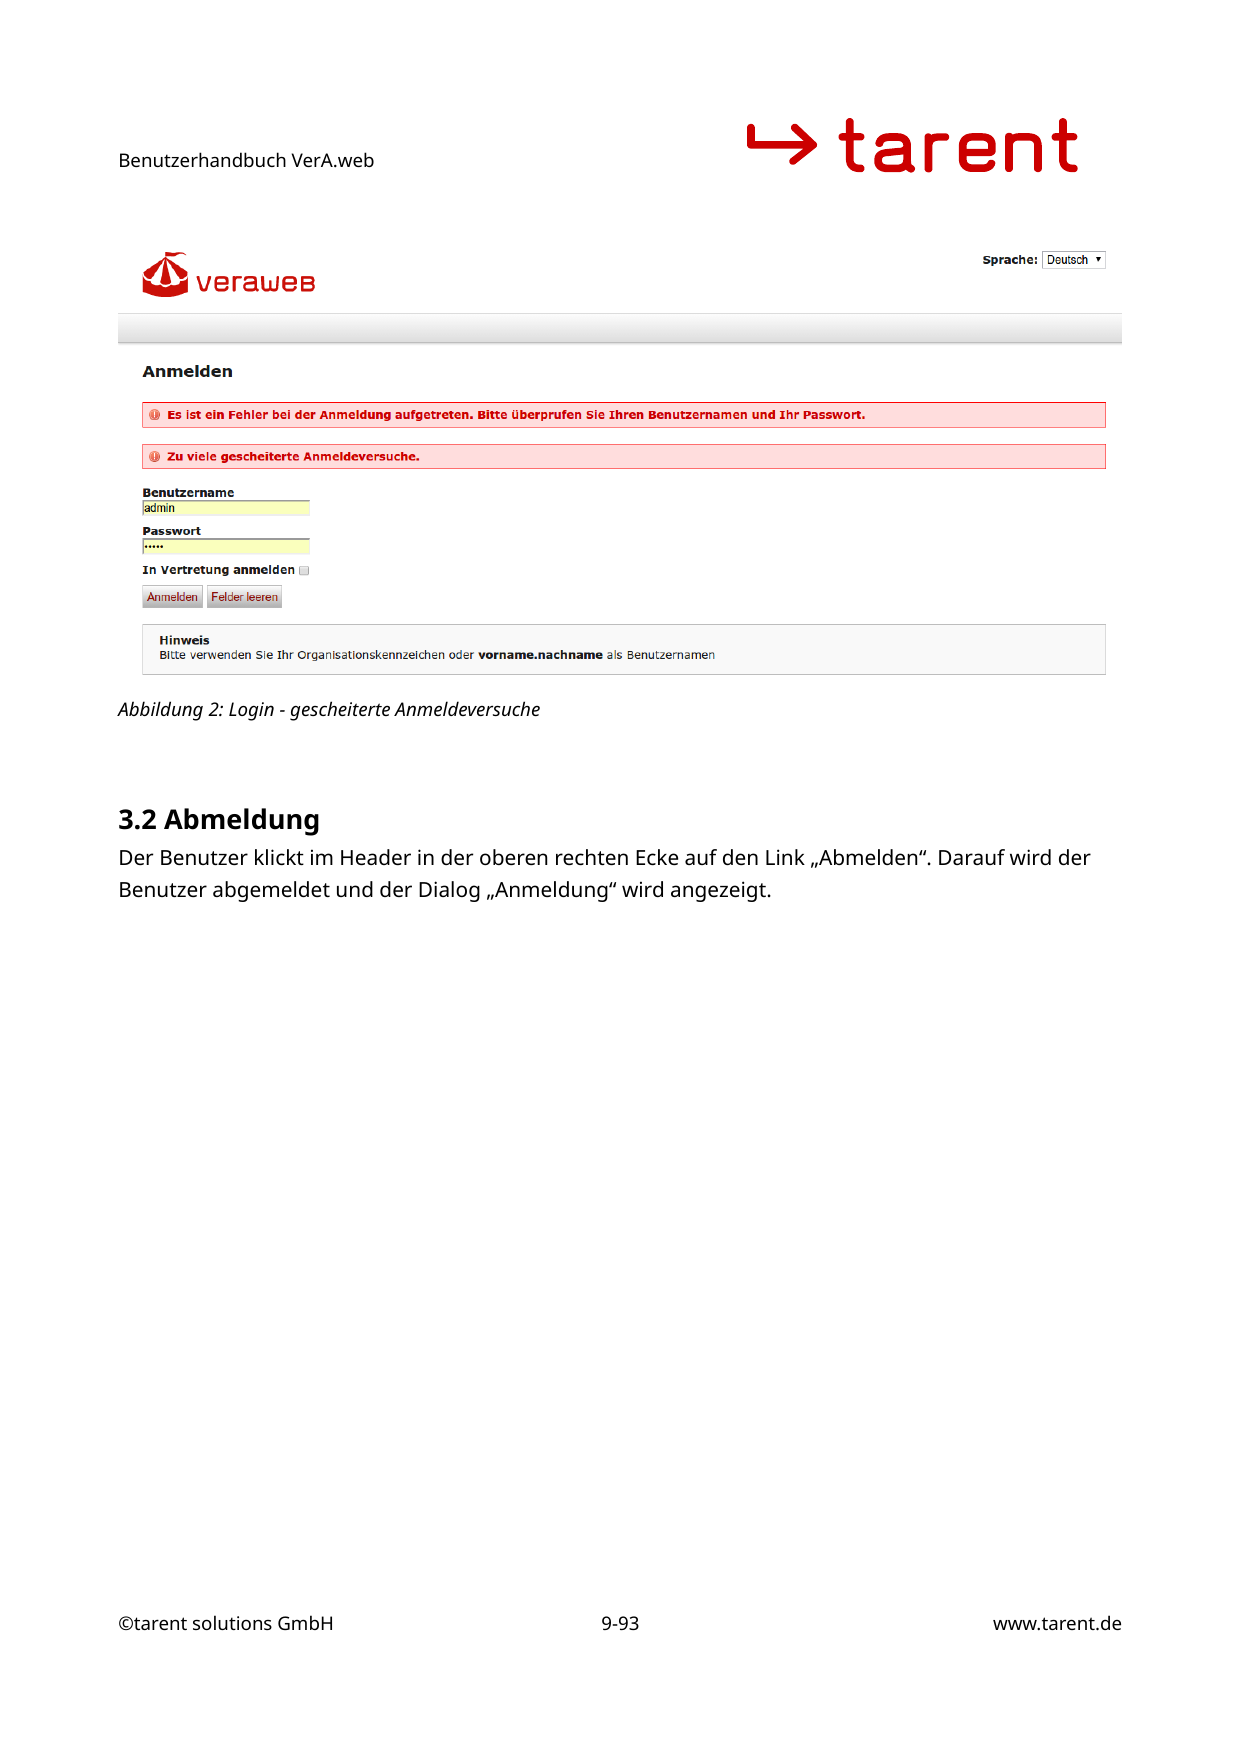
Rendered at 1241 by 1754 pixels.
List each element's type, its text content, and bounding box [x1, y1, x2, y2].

subtitle Abmeldung [118, 800, 1122, 837]
picture [118, 244, 1122, 693]
text Der Benutzer klickt im Header in der oberen rechten Ecke auf den Link „Abmelden“. Darauf wird der Benutzer abgemeldet und der Dialog „Anmeldung“ wird angezeigt. [118, 843, 1122, 904]
text Abbildung 2: Login - gescheiterte Anmeldeversuche [118, 693, 1122, 722]
